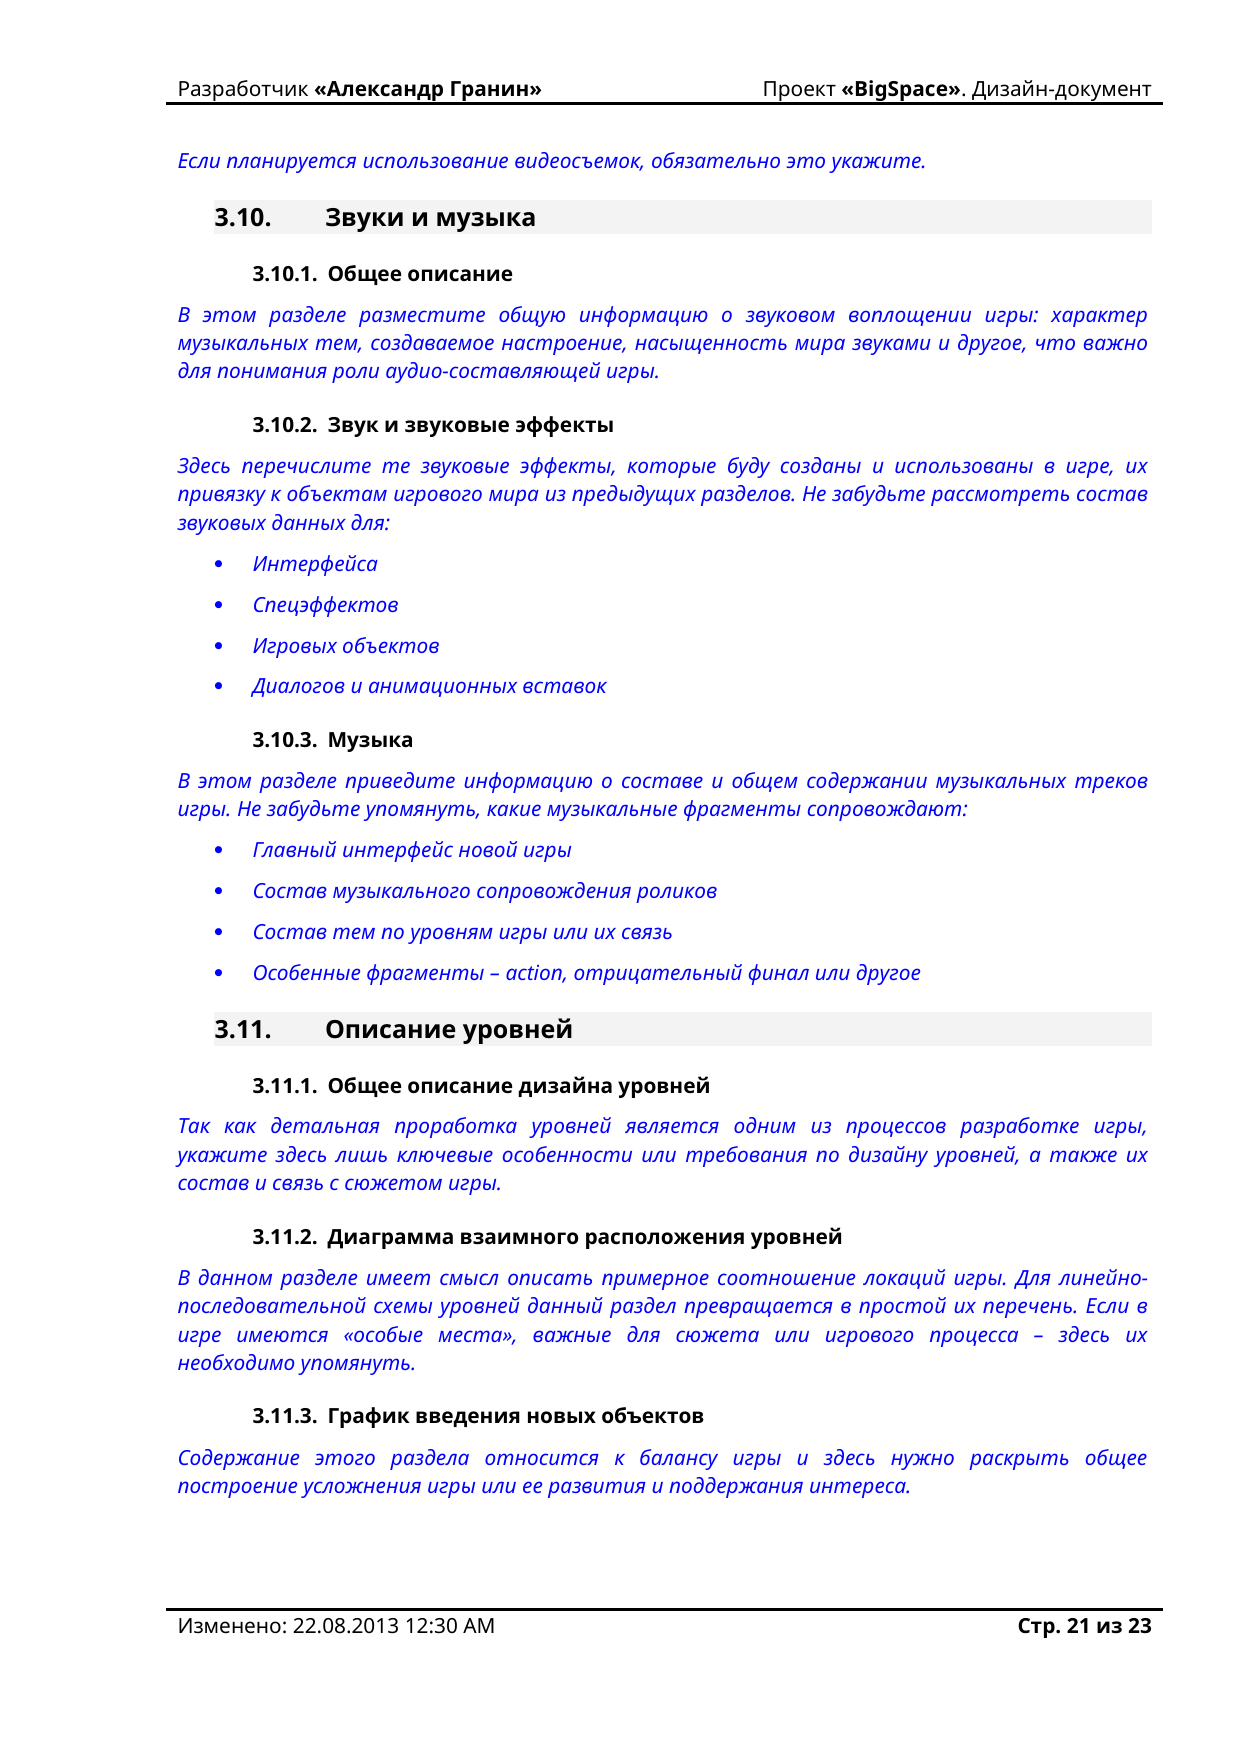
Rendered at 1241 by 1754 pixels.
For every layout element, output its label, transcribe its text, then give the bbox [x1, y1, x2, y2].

subtitle Описание уровней [214, 1012, 1152, 1046]
list Состав тем по уровням игры или их связь [215, 917, 1152, 946]
list Интерфейса [215, 549, 1152, 577]
text В этом разделе разместите общую информацию о звуковом воплощении игры: характер музыкальных тем, создаваемое настроение, насыщенность мира звуками и другое, что важно для понимания роли аудио-составляющей игры. [177, 300, 1152, 385]
subtitle Общее описание дизайна уровней [252, 1071, 1152, 1099]
list Спецэффектов [215, 590, 1152, 618]
subtitle Музыка [252, 725, 1152, 753]
text Если планируется использование видеосъемок, обязательно это укажите. [177, 146, 1152, 175]
subtitle Диаграмма взаимного расположения уровней [252, 1222, 1152, 1250]
text Здесь перечислите те звуковые эффекты, которые буду созданы и использованы в игре, их привязку к объектам игрового мира из предыдущих разделов. Не забудьте рассмотреть состав звуковых данных для: [177, 451, 1152, 536]
text Содержание этого раздела относится к балансу игры и здесь нужно раскрыть общее построение усложнения игры или ее развития и поддержания интереса. [177, 1443, 1152, 1499]
list Особенные фрагменты – action, отрицательный финал или другое [215, 958, 1152, 987]
subtitle Звуки и музыка [214, 200, 1152, 234]
list Игровых объектов [215, 631, 1152, 659]
subtitle График введения новых объектов [252, 1402, 1152, 1430]
list Диалогов и анимационных вставок [215, 672, 1152, 700]
subtitle Общее описание [252, 259, 1152, 287]
text В данном разделе имеет смысл описать примерное соотношение локаций игры. Для линейно-последовательной схемы уровней данный раздел превращается в простой их перечень. Если в игре имеются «особые места», важные для сюжета или игрового процесса – здесь их необходимо упомянуть. [177, 1263, 1152, 1377]
text Так как детальная проработка уровней является одним из процессов разработке игры, укажите здесь лишь ключевые особенности или требования по дизайну уровней, а также их состав и связь с сюжетом игры. [177, 1112, 1152, 1197]
subtitle Звук и звуковые эффекты [252, 410, 1152, 438]
list Состав музыкального сопровождения роликов [215, 876, 1152, 905]
list Главный интерфейс новой игры [215, 835, 1152, 864]
text В этом разделе приведите информацию о составе и общем содержании музыкальных треков игры. Не забудьте упомянуть, какие музыкальные фрагменты сопровождают: [177, 766, 1152, 823]
